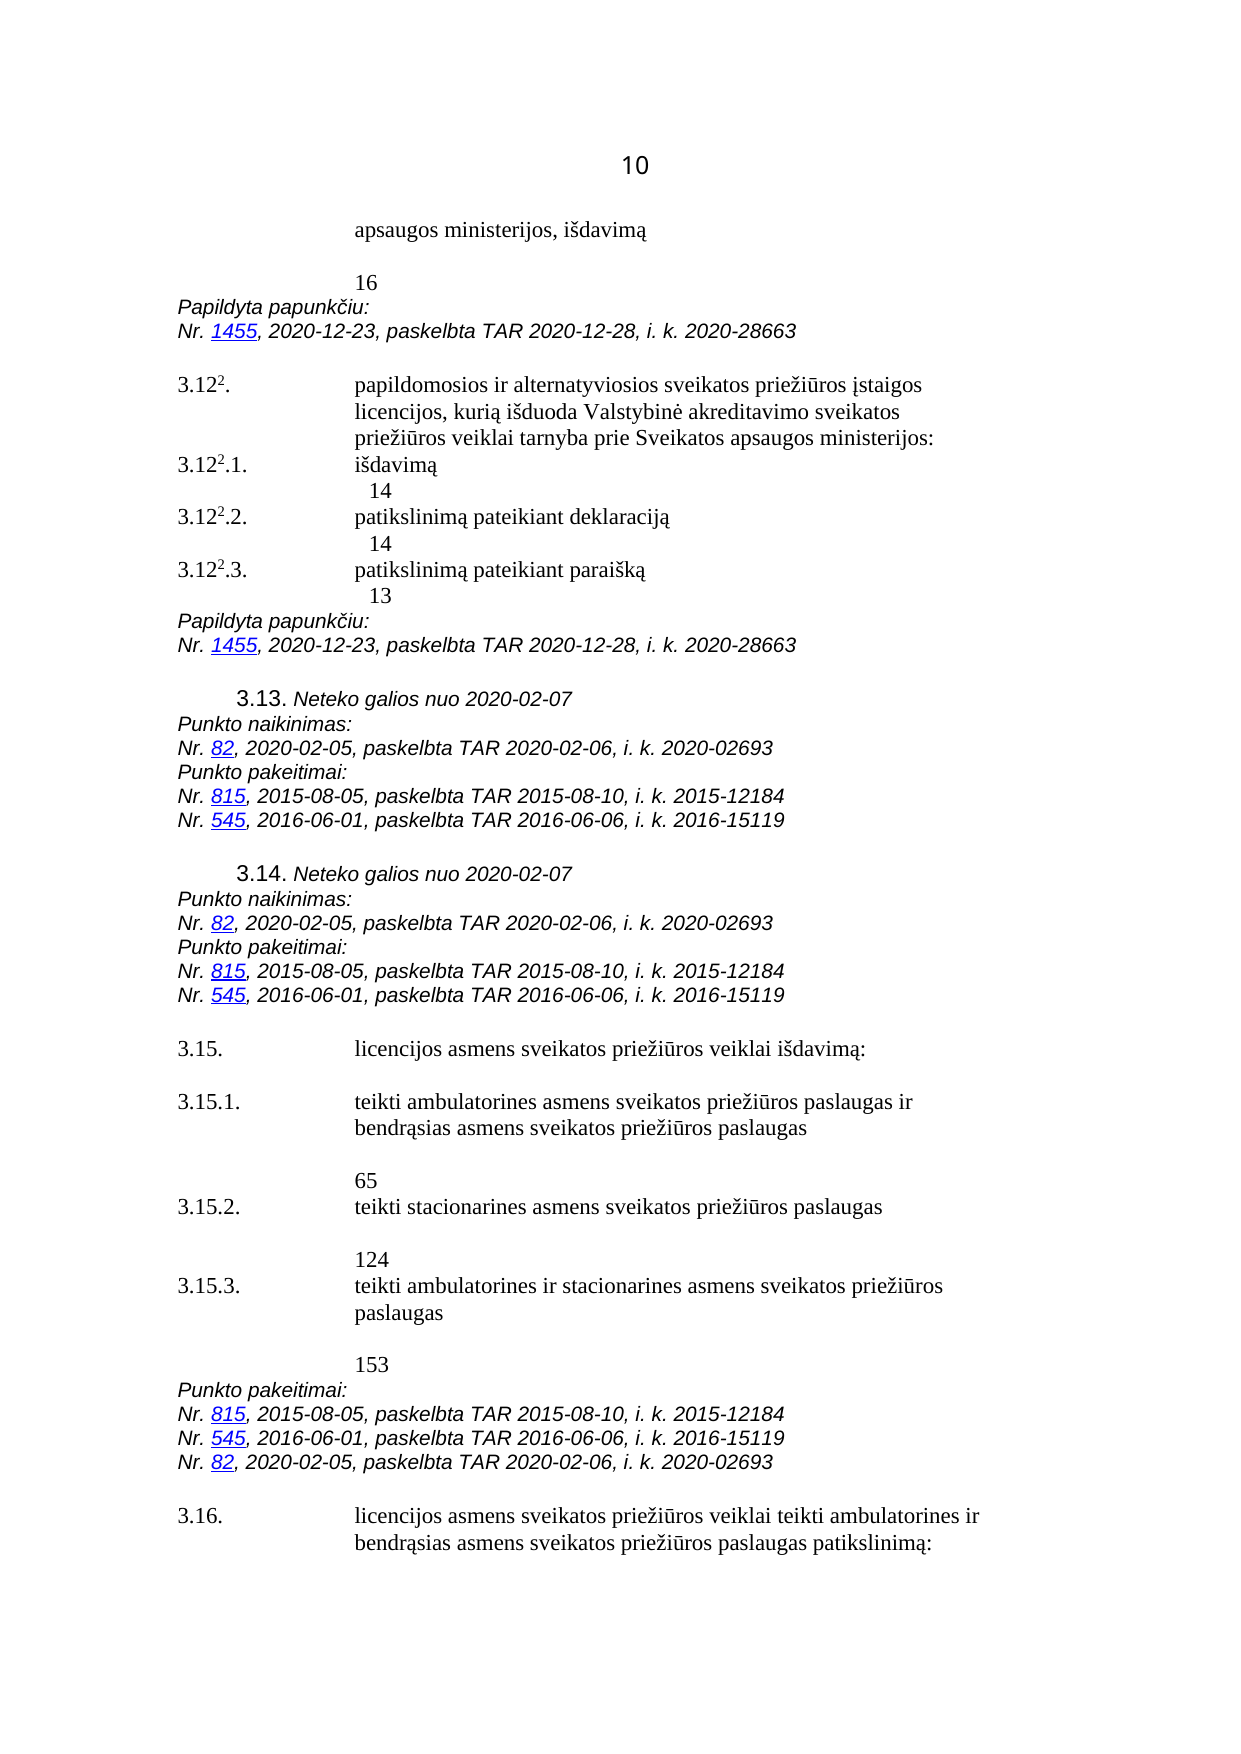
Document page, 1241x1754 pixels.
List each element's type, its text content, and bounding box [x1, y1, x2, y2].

text 3.122. papildomosios ir alternatyviosios sveikatos priežiūros įstaigos licencijos, kurią išduoda Valstybinė akreditavimo sveikatos priežiūros veiklai tarnyba prie Sveikatos apsaugos ministerijos: [177, 372, 945, 451]
text Nr. 82, 2020-02-05, paskelbta TAR 2020-02-06, i. k. 2020-02693 [177, 1450, 1092, 1474]
text 3.15.3. teikti ambulatorines ir stacionarines asmens sveikatos priežiūros paslaugas 153 [177, 1272, 1019, 1378]
text Punkto pakeitimai: [177, 760, 1092, 784]
text 3.122.3. patikslinimą pateikiant paraišką 13 [177, 556, 945, 609]
text Papildyta papunkčiu: [177, 609, 1092, 633]
text Nr. 1455, 2020-12-23, paskelbta TAR 2020-12-28, i. k. 2020-28663 [177, 319, 1092, 343]
text Nr. 815, 2015-08-05, paskelbta TAR 2015-08-10, i. k. 2015-12184 [177, 784, 1092, 808]
text Punkto pakeitimai: [177, 934, 1092, 958]
text Punkto naikinimas: [177, 712, 1092, 736]
text Papildyta papunkčiu: [177, 295, 1092, 319]
text Punkto pakeitimai: [177, 1378, 1092, 1402]
text Nr. 1455, 2020-12-23, paskelbta TAR 2020-12-28, i. k. 2020-28663 [177, 633, 1092, 657]
text Nr. 545, 2016-06-01, paskelbta TAR 2016-06-06, i. k. 2016-15119 [177, 1426, 1092, 1450]
text 3.15. licencijos asmens sveikatos priežiūros veiklai išdavimą: [177, 1035, 1019, 1088]
text 3.13. Neteko galios nuo 2020-02-07 [177, 685, 1092, 712]
text 3.16. licencijos asmens sveikatos priežiūros veiklai teikti ambulatorines ir bendrąsias asmens sveikatos priežiūros paslaugas patikslinimą: [177, 1502, 1019, 1555]
text Punkto naikinimas: [177, 887, 1092, 911]
text 3.15.1. teikti ambulatorines asmens sveikatos priežiūros paslaugas ir bendrąsias asmens sveikatos priežiūros paslaugas 65 [177, 1088, 945, 1193]
text Nr. 545, 2016-06-01, paskelbta TAR 2016-06-06, i. k. 2016-15119 [177, 982, 1092, 1006]
text 3.15.2. teikti stacionarines asmens sveikatos priežiūros paslaugas 124 [177, 1193, 1019, 1272]
text Nr. 545, 2016-06-01, paskelbta TAR 2016-06-06, i. k. 2016-15119 [177, 808, 1092, 832]
text 3.122.1. išdavimą 14 [177, 451, 945, 503]
text Nr. 815, 2015-08-05, paskelbta TAR 2015-08-10, i. k. 2015-12184 [177, 1402, 1092, 1426]
text 3.14. Neteko galios nuo 2020-02-07 [177, 860, 1092, 887]
text apsaugos ministerijos, išdavimą 16 [177, 216, 945, 295]
text 3.122.2. patikslinimą pateikiant deklaraciją 14 [177, 503, 945, 556]
text Nr. 82, 2020-02-05, paskelbta TAR 2020-02-06, i. k. 2020-02693 [177, 736, 1092, 760]
text Nr. 815, 2015-08-05, paskelbta TAR 2015-08-10, i. k. 2015-12184 [177, 958, 1092, 982]
text Nr. 82, 2020-02-05, paskelbta TAR 2020-02-06, i. k. 2020-02693 [177, 911, 1092, 934]
